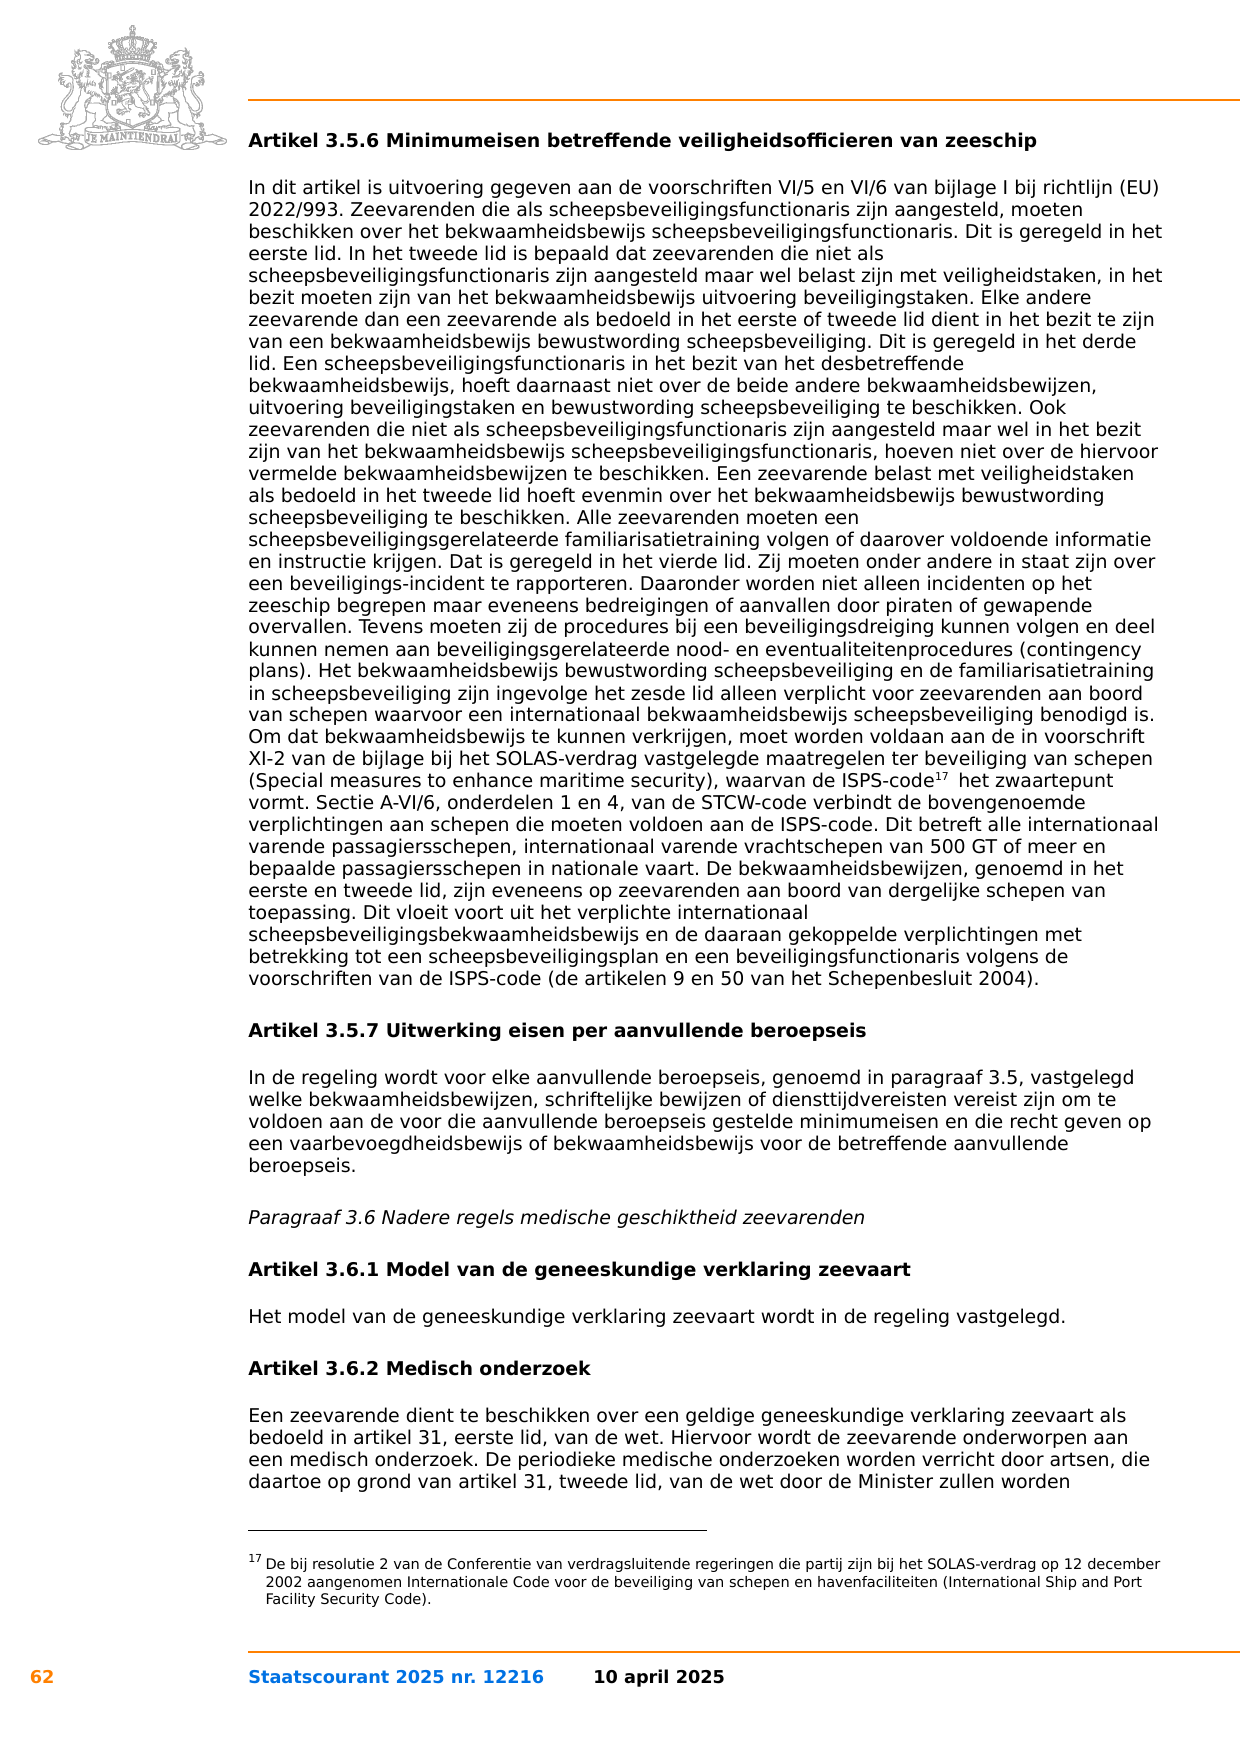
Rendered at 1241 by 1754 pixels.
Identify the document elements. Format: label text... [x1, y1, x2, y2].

text Een zeevarende dient te beschikken over een geldige geneeskundige verklaring zeevaart als bedoeld in artikel 31, eerste lid, van de wet. Hiervoor wordt de zeevarende onderworpen aan een medisch onderzoek. De periodieke medische onderzoeken worden verricht door artsen, die daartoe op grond van artikel 31, tweede lid, van de wet door de Minister zullen worden [248, 1405, 1163, 1493]
text Het model van de geneeskundige verklaring zeevaart wordt in de regeling vastgelegd. [248, 1306, 1163, 1328]
text De bij resolutie 2 van de Conferentie van verdragsluitende regeringen die partij zijn bij het SOLAS-verdrag op 12 december 2002 aangenomen Internationale Code voor de beveiliging van schepen en havenfaciliteiten (International Ship and Port Facility Security Code). [248, 1552, 1163, 1608]
picture [38, 25, 227, 150]
text In de regeling wordt voor elke aanvullende beroepseis, genoemd in paragraaf 3.5, vastgelegd welke bekwaamheidsbewijzen, schriftelijke bewijzen of diensttijdvereisten vereist zijn om te voldoen aan de voor die aanvullende beroepseis gestelde minimumeisen en die recht geven op een vaarbevoegdheidsbewijs of bekwaamheidsbewijs voor de betreffende aanvullende beroepseis. [248, 1067, 1163, 1177]
subtitle Artikel 3.5.6 Minimumeisen betreffende veiligheidsofficieren van zeeschip [248, 130, 1163, 152]
subtitle Artikel 3.5.7 Uitwerking eisen per aanvullende beroepseis [248, 1020, 1163, 1042]
subtitle Artikel 3.6.1 Model van de geneeskundige verklaring zeevaart [248, 1259, 1163, 1281]
text In dit artikel is uitvoering gegeven aan de voorschriften VI/5 en VI/6 van bijlage I bij richtlijn (EU) 2022/993. Zeevarenden die als scheepsbeveiligingsfunctionaris zijn aangesteld, moeten beschikken over het bekwaamheidsbewijs scheepsbeveiligingsfunctionaris. Dit is geregeld in het eerste lid. In het tweede lid is bepaald dat zeevarenden die niet als scheepsbeveiligingsfunctionaris zijn aangesteld maar wel belast zijn met veiligheidstaken, in het bezit moeten zijn van het bekwaamheidsbewijs uitvoering beveiligingstaken. Elke andere zeevarende dan een zeevarende als bedoeld in het eerste of tweede lid dient in het bezit te zijn van een bekwaamheidsbewijs bewustwording scheepsbeveiliging. Dit is geregeld in het derde lid. Een scheepsbeveiligingsfunctionaris in het bezit van het desbetreffende bekwaamheidsbewijs, hoeft daarnaast niet over de beide andere bekwaamheidsbewijzen, uitvoering beveiligingstaken en bewustwording scheepsbeveiliging te beschikken. Ook zeevarenden die niet als scheepsbeveiligingsfunctionaris zijn aangesteld maar wel in het bezit zijn van het bekwaamheidsbewijs scheepsbeveiligingsfunctionaris, hoeven niet over de hiervoor vermelde bekwaamheidsbewijzen te beschikken. Een zeevarende belast met veiligheidstaken als bedoeld in het tweede lid hoeft evenmin over het bekwaamheidsbewijs bewustwording scheepsbeveiliging te beschikken. Alle zeevarenden moeten een scheepsbeveiligingsgerelateerde familiarisatietraining volgen of daarover voldoende informatie en instructie krijgen. Dat is geregeld in het vierde lid. Zij moeten onder andere in staat zijn over een beveiligings-incident te rapporteren. Daaronder worden niet alleen incidenten op het zeeschip begrepen maar eveneens bedreigingen of aanvallen door piraten of gewapende overvallen. Tevens moeten zij de procedures bij een beveiligingsdreiging kunnen volgen en deel kunnen nemen aan beveiligingsgerelateerde nood- en eventualiteitenprocedures (contingency plans). Het bekwaamheidsbewijs bewustwording scheepsbeveiliging en de familiarisatietraining in scheepsbeveiliging zijn ingevolge het zesde lid alleen verplicht voor zeevarenden aan boord van schepen waarvoor een internationaal bekwaamheidsbewijs scheepsbeveiliging benodigd is. Om dat bekwaamheidsbewijs te kunnen verkrijgen, moet worden voldaan aan de in voorschrift XI-2 van de bijlage bij het SOLAS-verdrag vastgelegde maatregelen ter beveiliging van schepen (Special measures to enhance maritime security), waarvan de ISPS-code het zwaartepunt vormt. Sectie A-VI/6, onderdelen 1 en 4, van de STCW-code verbindt de bovengenoemde verplichtingen aan schepen die moeten voldoen aan de ISPS-code. Dit betreft alle internationaal varende passagiersschepen, internationaal varende vrachtschepen van 500 GT of meer en bepaalde passagiersschepen in nationale vaart. De bekwaamheidsbewijzen, genoemd in het eerste en tweede lid, zijn eveneens op zeevarenden aan boord van dergelijke schepen van toepassing. Dit vloeit voort uit het verplichte internationaal scheepsbeveiligingsbekwaamheidsbewijs en de daaraan gekoppelde verplichtingen met betrekking tot een scheepsbeveiligingsplan en een beveiligingsfunctionaris volgens de voorschriften van de ISPS-code (de artikelen 9 en 50 van het Schepenbesluit 2004). [248, 177, 1163, 990]
subtitle Paragraaf 3.6 Nadere regels medische geschiktheid zeevarenden [248, 1207, 1163, 1229]
subtitle Artikel 3.6.2 Medisch onderzoek [248, 1358, 1163, 1380]
